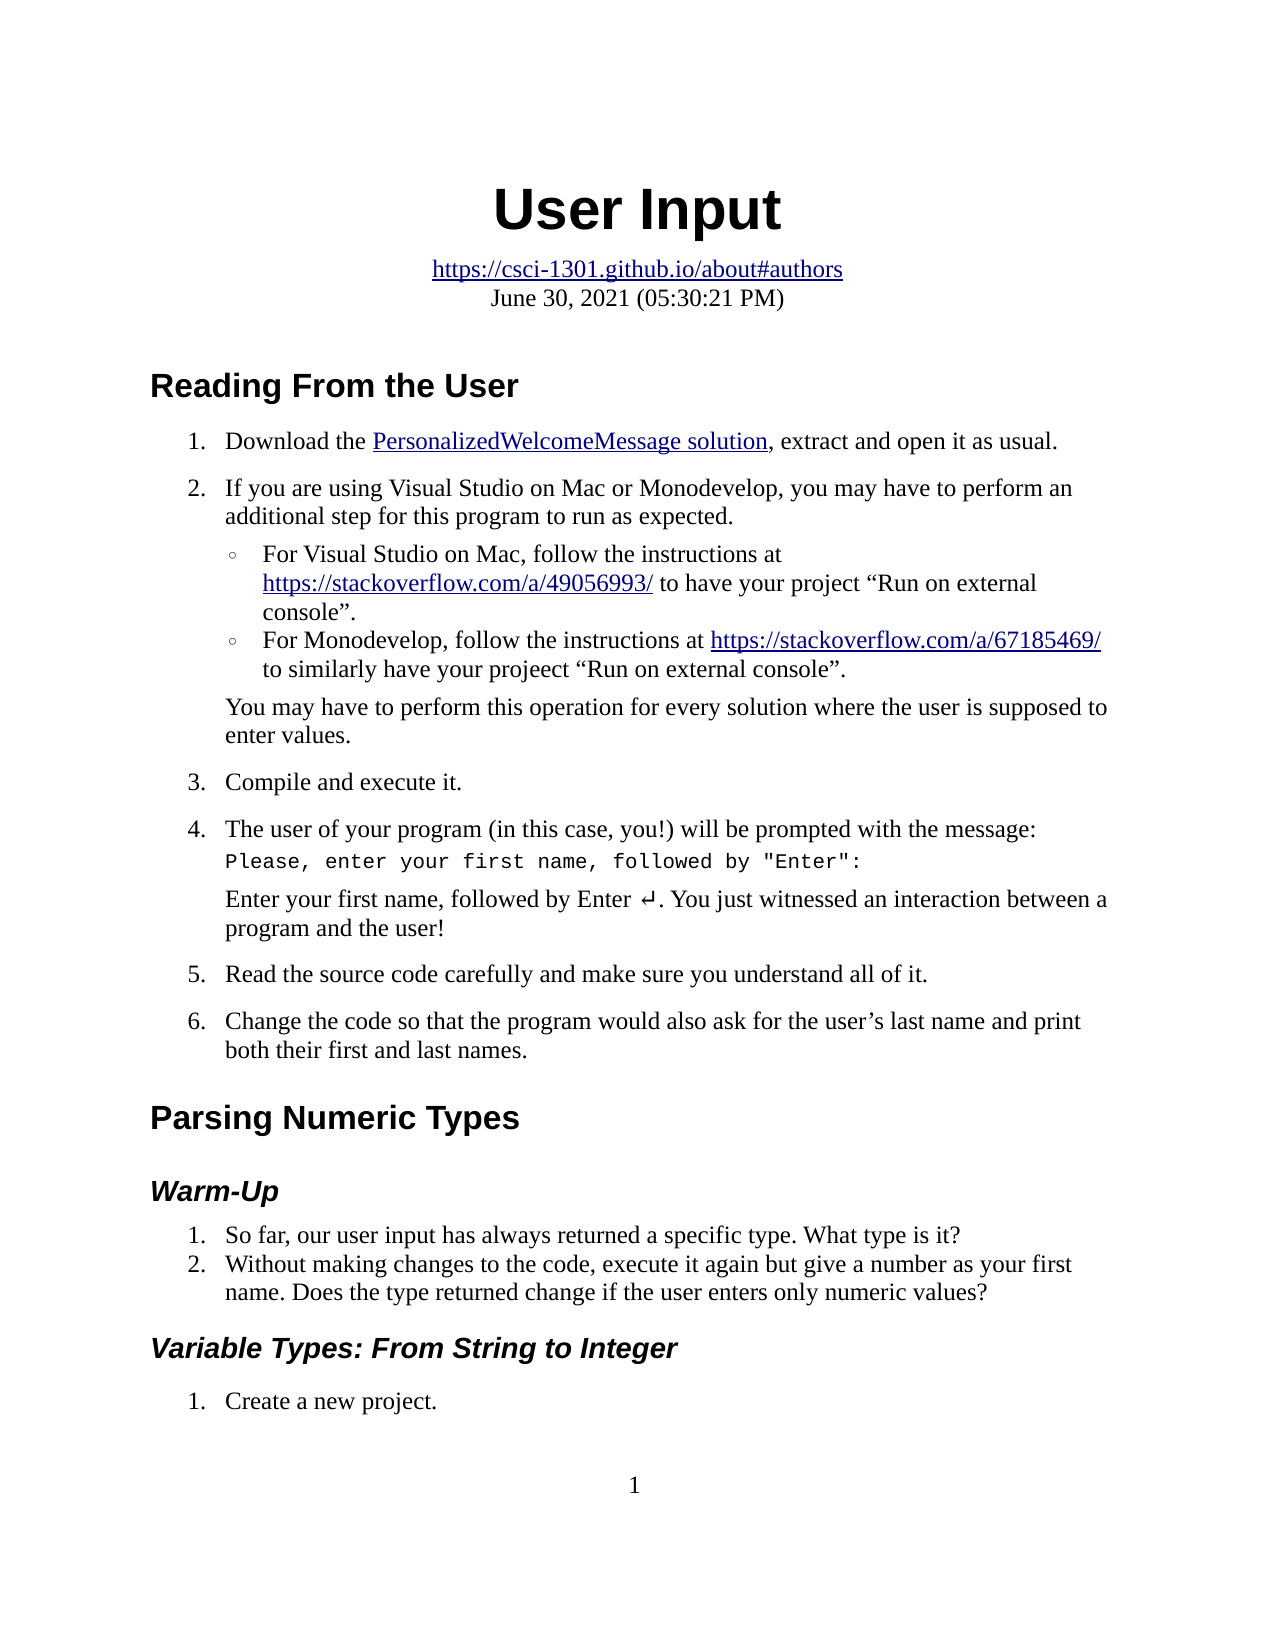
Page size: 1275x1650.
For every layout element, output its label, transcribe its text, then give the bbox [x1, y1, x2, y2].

list Download the PersonalizedWelcomeMessage solution, extract and open it as usual. [187, 426, 1125, 455]
text https://csci-1301.github.io/about#authors [150, 254, 1125, 283]
list You may have to perform this operation for every solution where the user is supposed to enter values. [187, 692, 1125, 749]
list For Visual Studio on Mac, follow the instructions at https://stackoverflow.com/a/49056993/ to have your project “Run on external console”. [225, 539, 1125, 625]
list Compile and execute it. [187, 767, 1125, 796]
subtitle Reading From the User [150, 366, 1125, 404]
list Read the source code carefully and make sure you understand all of it. [187, 959, 1125, 988]
list If you are using Visual Studio on Mac or Monodevelop, you may have to perform an additional step for this program to run as expected. [187, 473, 1125, 530]
list Change the code so that the program would also ask for the user’s last name and print both their first and last names. [187, 1006, 1125, 1064]
list Enter your first name, followed by Enter ↵. You just witnessed an interaction between a program and the user! [187, 884, 1125, 942]
title User Input [150, 175, 1125, 242]
list Without making changes to the code, execute it again but give a number as your first name. Does the type returned change if the user enters only numeric values? [187, 1249, 1125, 1306]
list So far, our user input has always returned a specific type. What type is it? [187, 1220, 1125, 1249]
list For Monodevelop, follow the instructions at https://stackoverflow.com/a/67185469/ to similarly have your projeect “Run on external console”. [225, 625, 1125, 683]
list Create a new project. [187, 1386, 1125, 1415]
subtitle Warm-Up [150, 1174, 1125, 1207]
subtitle Variable Types: From String to Integer [150, 1331, 1125, 1365]
subtitle Parsing Numeric Types [150, 1098, 1125, 1136]
list Please, enter your first name, followed by "Enter": [187, 852, 1125, 875]
list The user of your program (in this case, you!) will be prompted with the message: [187, 814, 1125, 843]
text June 30, 2021 (05:30:21 PM) [150, 283, 1125, 312]
